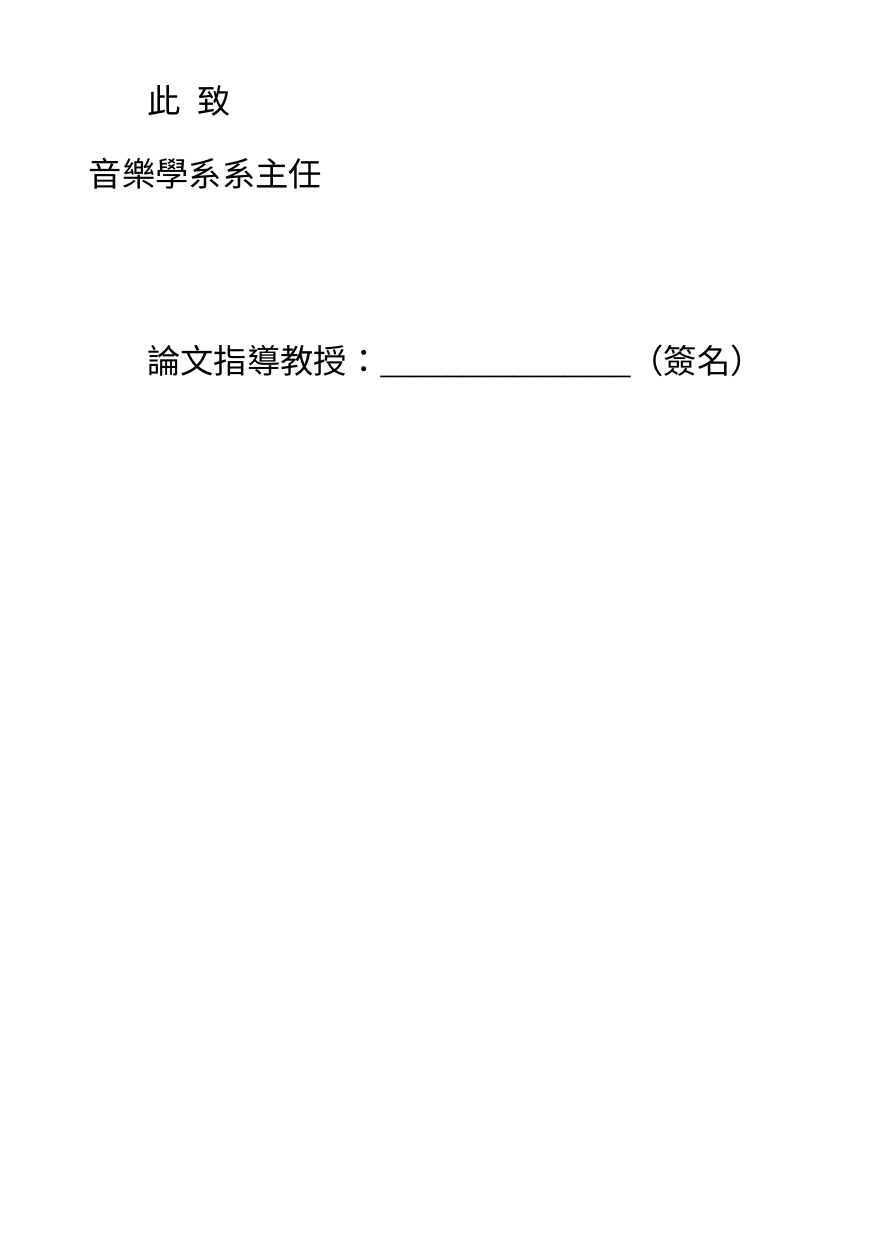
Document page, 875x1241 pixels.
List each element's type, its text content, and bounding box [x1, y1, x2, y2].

text 論文指導教授：_______________（簽名） [89, 334, 786, 383]
text 此 致 [89, 75, 786, 123]
text 音樂學系系主任 [89, 147, 786, 196]
